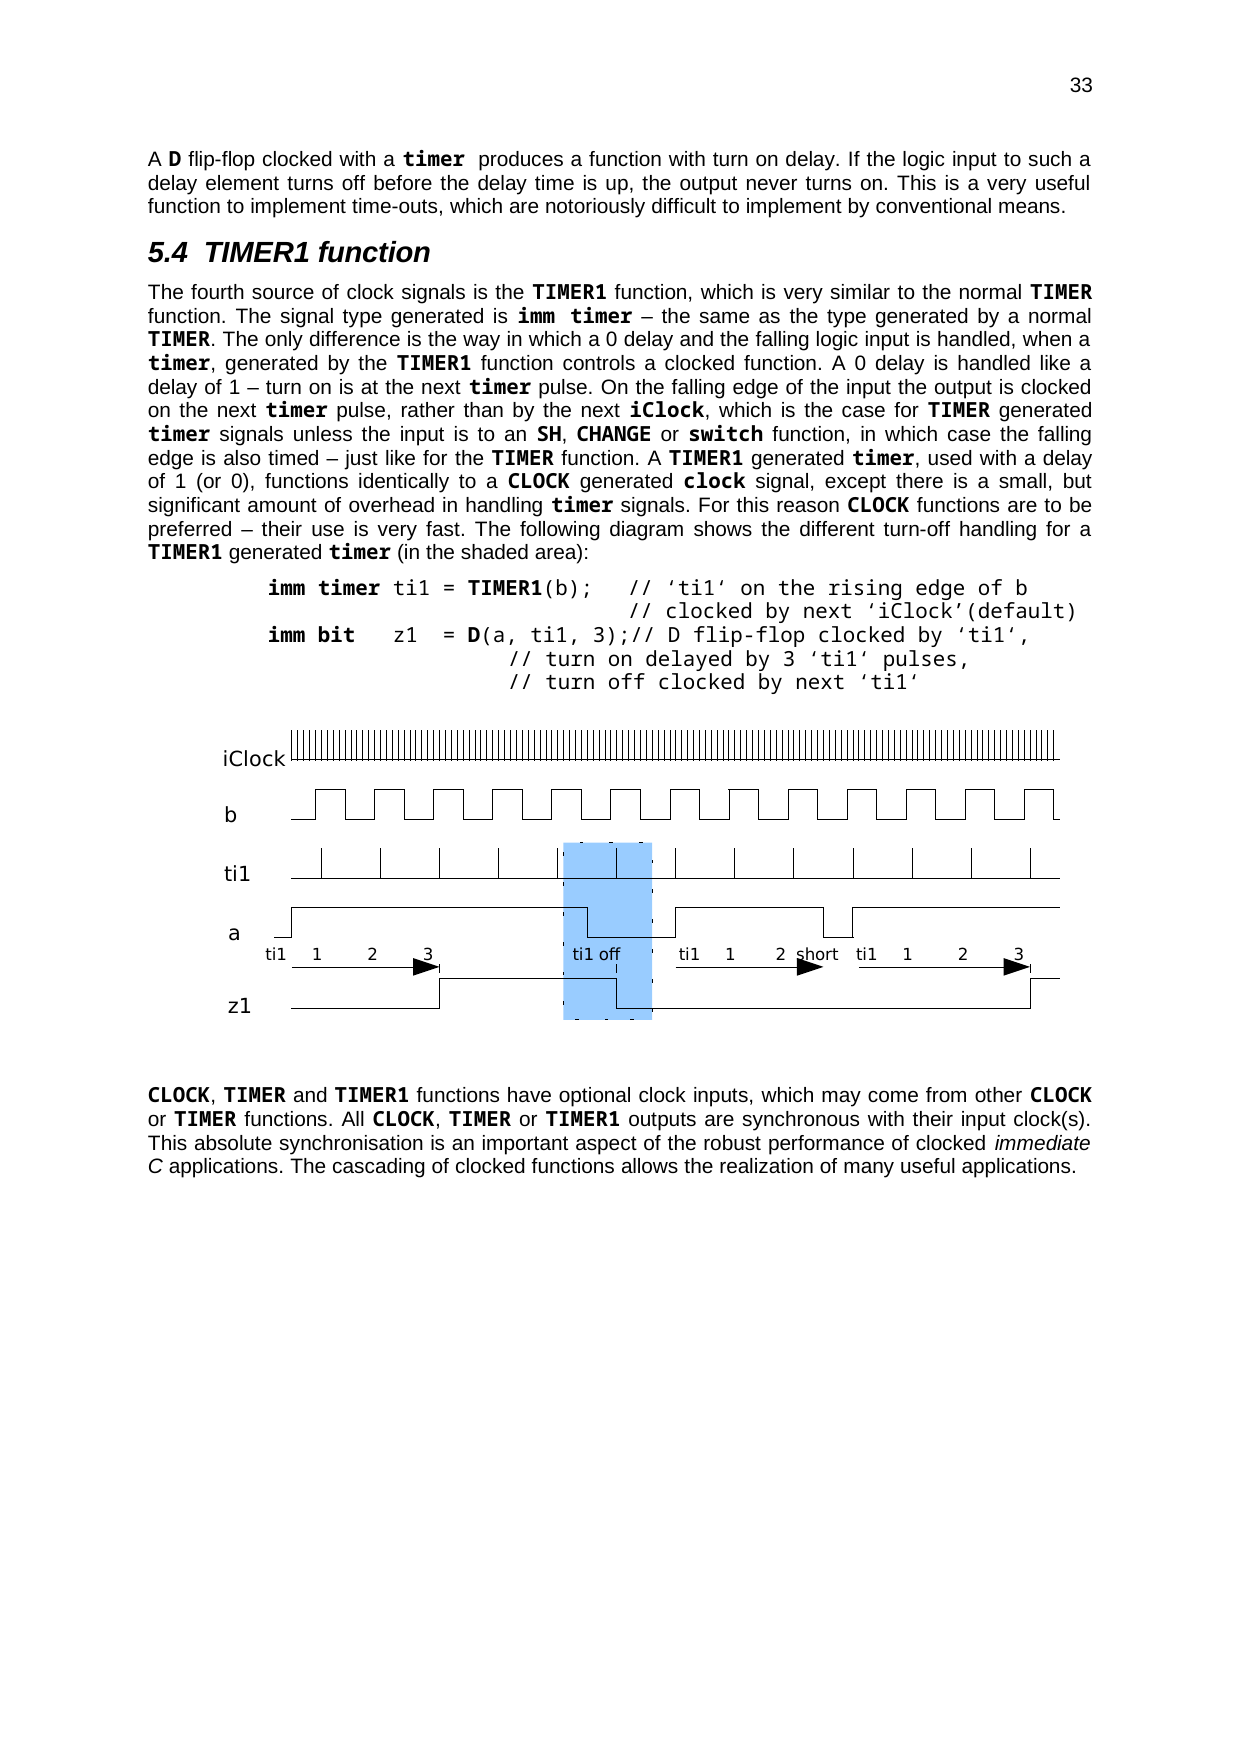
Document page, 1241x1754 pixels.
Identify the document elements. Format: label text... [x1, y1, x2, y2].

text A D flip-flop clocked with a timer produces a function with turn on delay. If the logic input to such a delay element turns off before the delay time is up, the output never turns on. This is a very useful function to implement time-outs, which are notoriously difficult to implement by conventional means. [148, 148, 1092, 219]
subtitle TIMER1 function [148, 236, 1092, 269]
text imm timer ti1 = TIMER1(b); // ‘ti1‘ on the rising edge of b // clocked by next ‘iClock’(default) imm bit z1 = D(a, ti1, 3);// D flip-flop clocked by ‘ti1‘, // turn on delayed by 3 ‘ti1‘ pulses, // turn off clocked by next ‘ti1‘ [268, 576, 1092, 718]
text The fourth source of clock signals is the TIMER1 function, which is very similar to the normal TIMER function. The signal type generated is imm timer – the same as the type generated by a normal TIMER. The only difference is the way in which a 0 delay and the falling logic input is handled, when a timer, generated by the TIMER1 function controls a clocked function. A 0 delay is handled like a delay of 1 – turn on is at the next timer pulse. On the falling edge of the input the output is clocked on the next timer pulse, rather than by the next iClock, which is the case for TIMER generated timer signals unless the input is to an SH, CHANGE or switch function, in which case the falling edge is also timed – just like for the TIMER function. A TIMER1 generated timer, used with a delay of 1 (or 0), functions identically to a CLOCK generated clock signal, except there is a small, but significant amount of overhead in handling timer signals. For this reason CLOCK functions are to be preferred – their use is very fast. The following diagram shows the different turn-off handling for a TIMER1 generated timer (in the shaded area): [148, 281, 1092, 564]
text CLOCK, TIMER and TIMER1 functions have optional clock inputs, which may come from other CLOCK or TIMER functions. All CLOCK, TIMER or TIMER1 outputs are synchronous with their input clock(s). This absolute synchronisation is an important aspect of the robust performance of clocked immediate C applications. The cascading of clocked functions allows the realization of many useful applications. [148, 1084, 1092, 1178]
